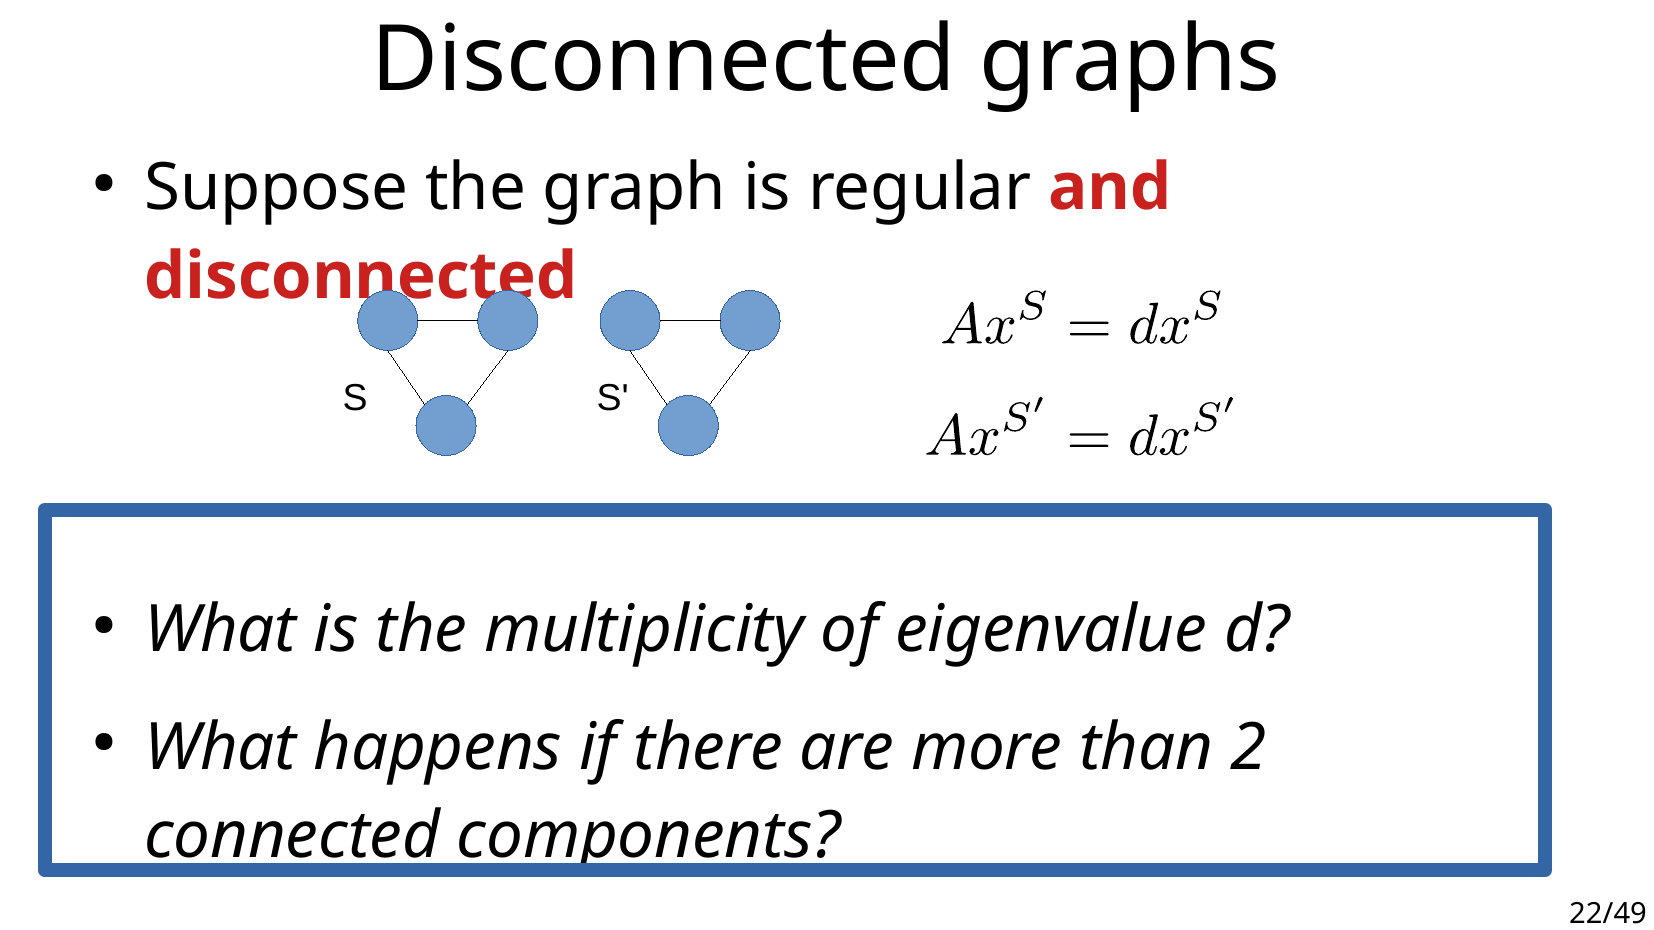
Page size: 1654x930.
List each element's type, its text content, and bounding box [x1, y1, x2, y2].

text_box [600, 290, 661, 351]
text_box [924, 396, 1235, 456]
text_box [720, 290, 781, 351]
list Suppose the graph is regular and disconnected What is the multiplicity of eigenvalue d? What happens if there are more than 2 connected components? [75, 517, 1538, 863]
title Disconnected graphs [82, 0, 1571, 120]
text_box [940, 290, 1223, 344]
list Suppose the graph is regular and disconnected What is the multiplicity of eigenvalue d? What happens if there are more than 2 connected components? [75, 140, 1564, 886]
text_box [658, 395, 719, 456]
text_box S' [581, 368, 644, 426]
text_box [477, 290, 538, 351]
text_box [415, 395, 477, 456]
text_box [357, 290, 418, 351]
text_box S [327, 368, 383, 426]
